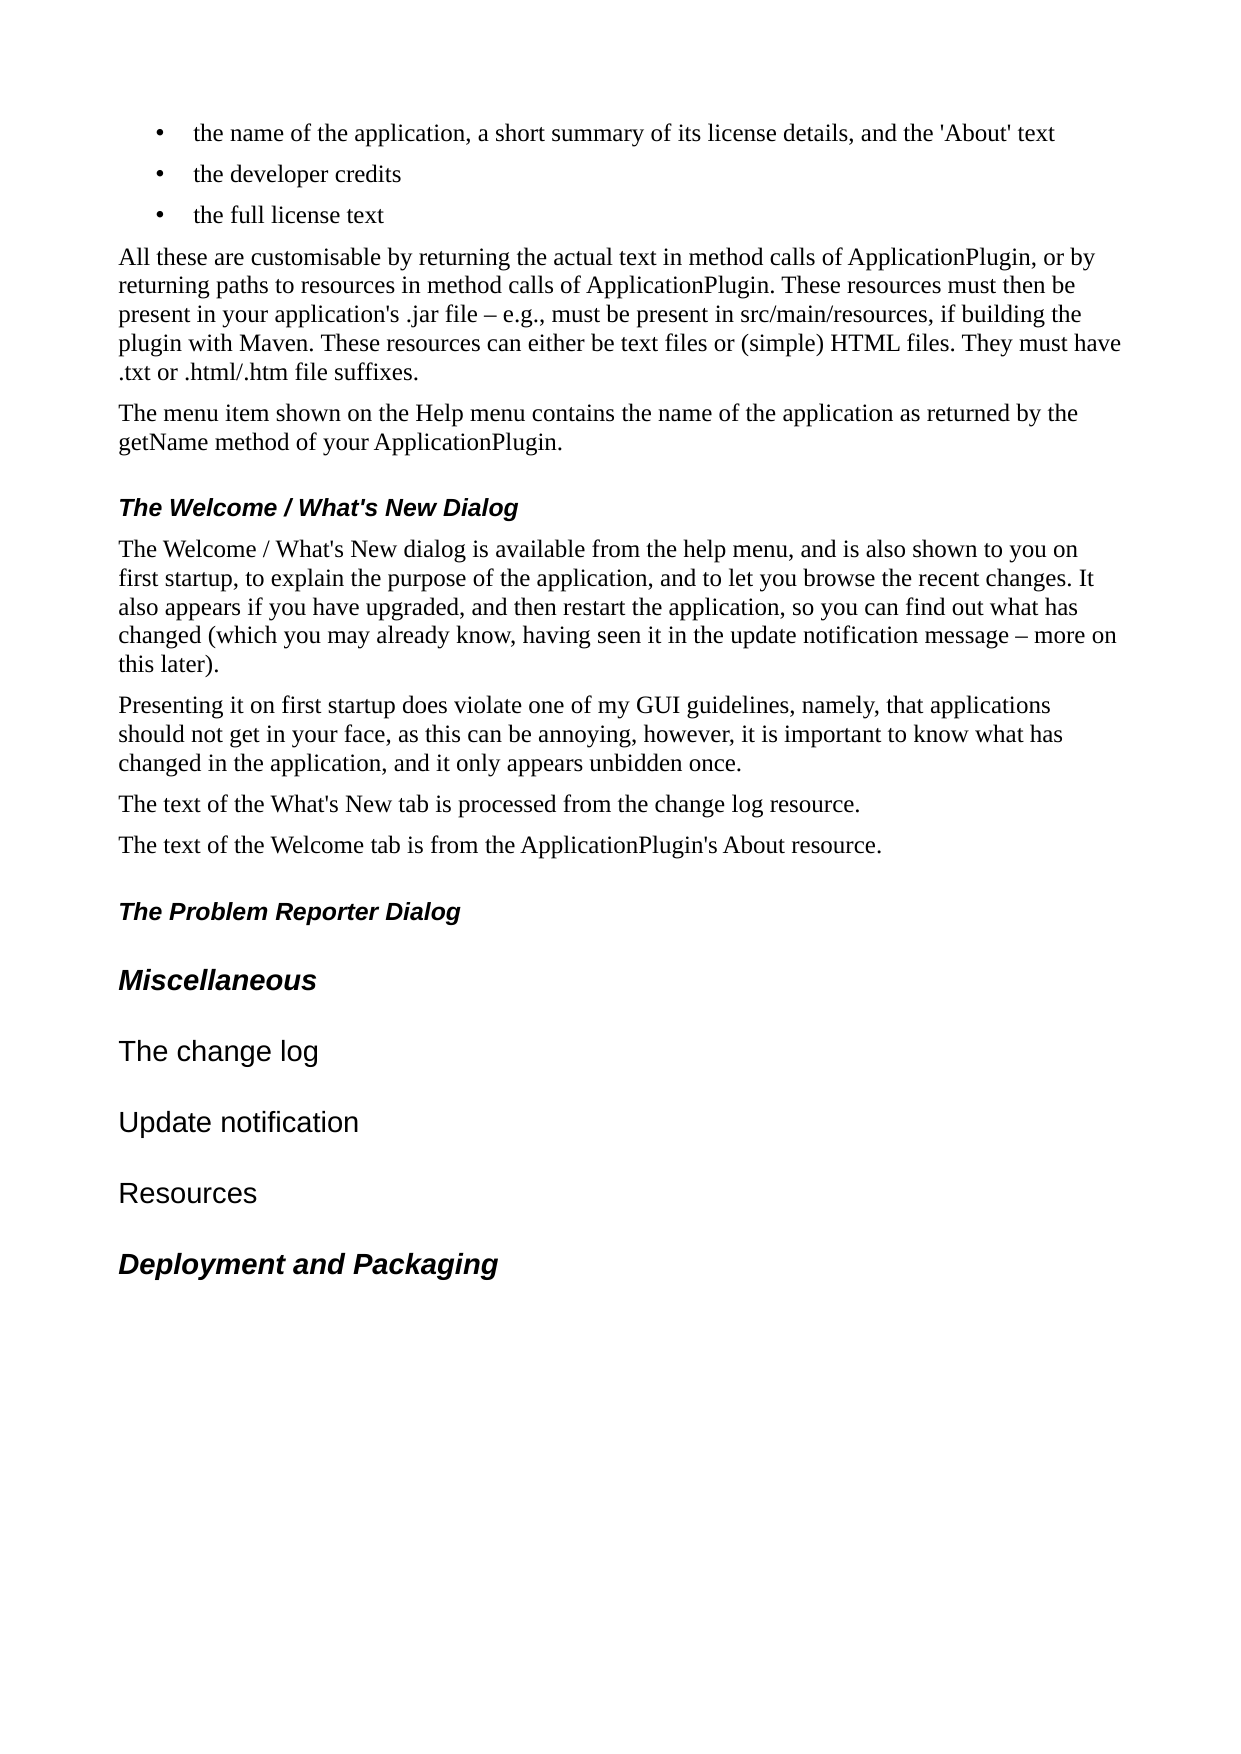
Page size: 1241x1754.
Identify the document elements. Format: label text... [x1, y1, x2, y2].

list the name of the application, a short summary of its license details, and the 'About' text [156, 118, 1122, 147]
text The text of the Welcome tab is from the ApplicationPlugin's About resource. [118, 830, 1122, 859]
subtitle Deployment and Packaging [118, 1247, 1122, 1280]
text The Welcome / What's New dialog is available from the help menu, and is also shown to you on first startup, to explain the purpose of the application, and to let you browse the recent changes. It also appears if you have upgraded, and then restart the application, so you can find out what has changed (which you may already know, having seen it in the update notification message – more on this later). [118, 534, 1122, 678]
text Presenting it on first startup does violate one of my GUI guidelines, namely, that applications should not get in your face, as this can be annoying, however, it is important to know what has changed in the application, and it only appears unbidden once. [118, 690, 1122, 777]
subtitle Resources [118, 1176, 1122, 1209]
subtitle The Problem Reporter Dialog [118, 897, 1122, 925]
list the full license text [156, 201, 1122, 229]
text The menu item shown on the Help menu contains the name of the application as returned by the getName method of your ApplicationPlugin. [118, 398, 1122, 456]
subtitle The Welcome / What's New Dialog [118, 493, 1122, 522]
subtitle The change log [118, 1034, 1122, 1067]
text All these are customisable by returning the actual text in method calls of ApplicationPlugin, or by returning paths to resources in method calls of ApplicationPlugin. These resources must then be present in your application's .jar file – e.g., must be present in src/main/resources, if building the plugin with Maven. These resources can either be text files or (simple) HTML files. They must have .txt or .html/.htm file suffixes. [118, 242, 1122, 386]
text The text of the What's New tab is processed from the change log resource. [118, 789, 1122, 818]
list the developer credits [156, 159, 1122, 188]
subtitle Miscellaneous [118, 963, 1122, 996]
subtitle Update notification [118, 1105, 1122, 1138]
